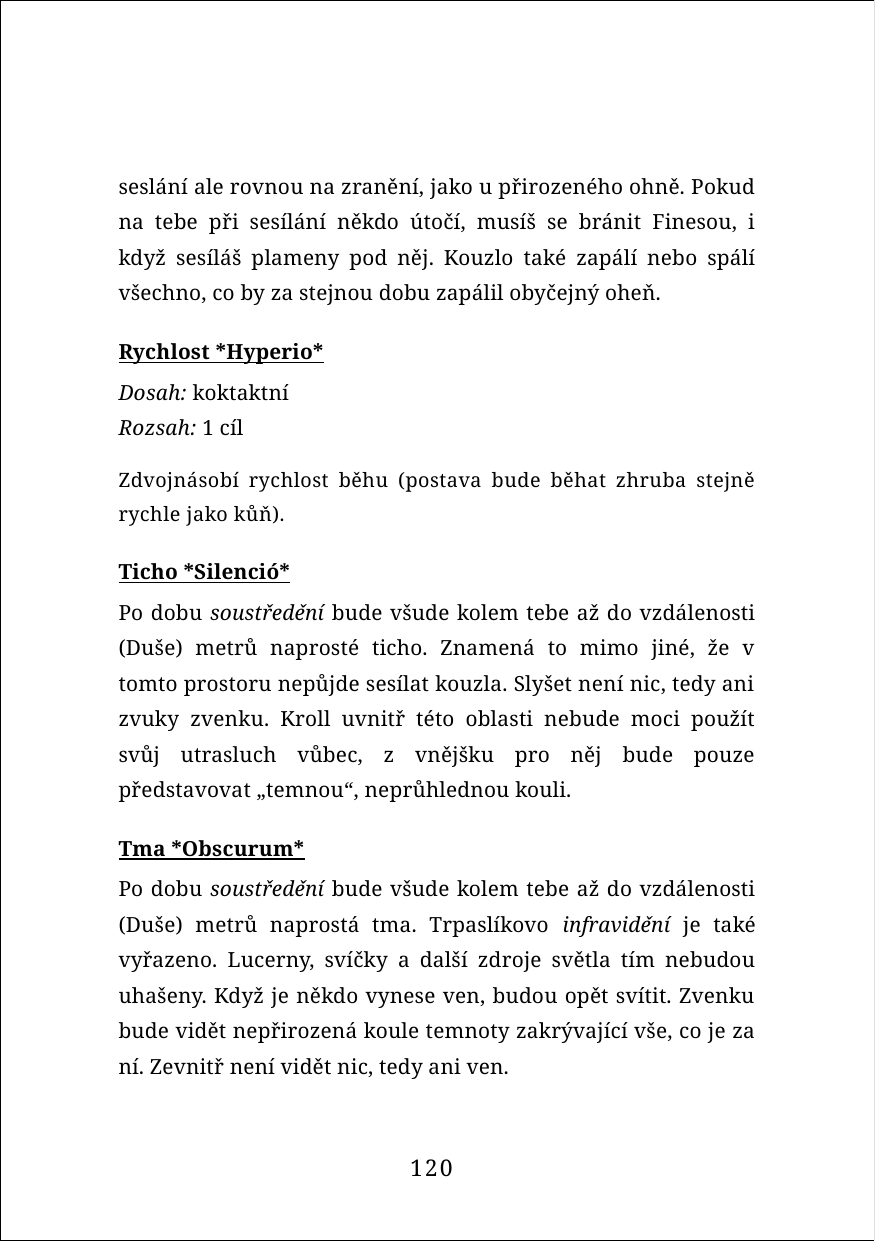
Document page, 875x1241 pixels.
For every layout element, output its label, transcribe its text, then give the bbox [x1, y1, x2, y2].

subtitle Tma *Obscurum* [118, 834, 756, 863]
subtitle Rychlost *Hyperio* [118, 337, 756, 366]
text seslání ale rovnou na zranění, jako u přirozeného ohně. Pokud na tebe při sesílání někdo útočí, musíš se bránit Finesou, i když sesíláš plameny pod něj. Kouzlo také zapálí nebo spálí všechno, co by za stejnou dobu zapálil obyčejný oheň. [118, 172, 756, 307]
text Po dobu soustředění bude všude kolem tebe až do vzdálenosti (Duše) metrů naprosté ticho. Znamená to mimo jiné, že v tomto prostoru nepůjde sesílat kouzla. Slyšet není nic, tedy ani zvuky zvenku. Kroll uvnitř této oblasti nebude moci použít svůj utrasluch vůbec, z vnějšku pro něj bude pouze představovat „temnou“, neprůhlednou kouli. [118, 598, 756, 804]
subtitle Ticho *Silenció* [118, 557, 756, 586]
text Po dobu soustředění bude všude kolem tebe až do vzdálenosti (Duše) metrů naprostá tma. Trpaslíkovo infravidění je také vyřazeno. Lucerny, svíčky a další zdroje světla tím nebudou uhašeny. Když je někdo vynese ven, budou opět svítit. Zvenku bude vidět nepřirozená koule temnoty zakrývající vše, co je za ní. Zevnitř není vidět nic, tedy ani ven. [118, 874, 756, 1081]
text Dosah: koktaktní Rozsah: 1 cíl [118, 378, 756, 442]
text Zdvojnásobí rychlost běhu (postava bude běhat zhruba stejně rychle jako kůň). [118, 466, 756, 527]
